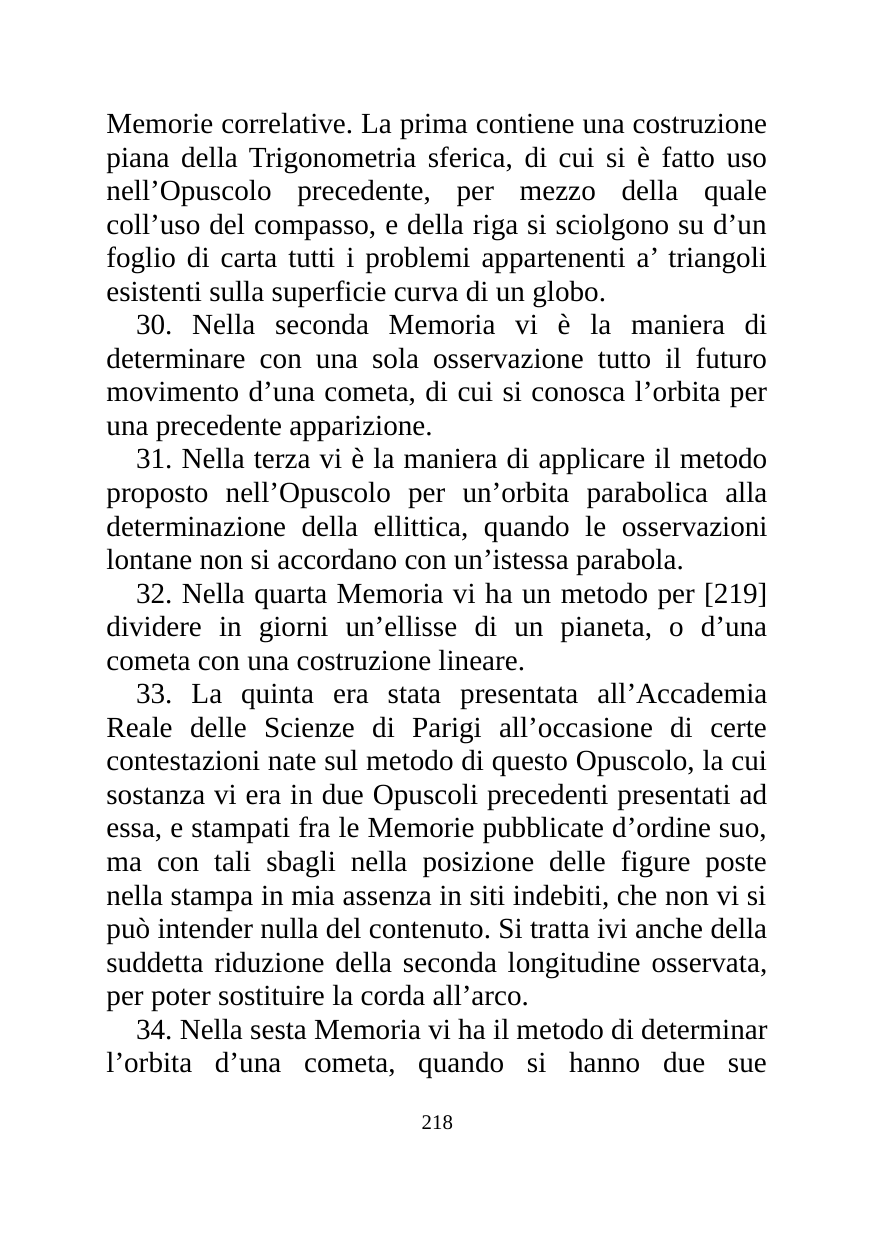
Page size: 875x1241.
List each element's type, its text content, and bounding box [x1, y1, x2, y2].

text 32. Nella quarta Memoria vi ha un metodo per [219] dividere in giorni un’ellisse di un pianeta, o d’una cometa con una costruzione lineare. [106, 576, 768, 676]
text 30. Nella seconda Memoria vi è la maniera di determinare con una sola osservazione tutto il futuro movimento d’una cometa, di cui si conosca l’orbita per una precedente apparizione. [106, 307, 768, 442]
text 31. Nella terza vi è la maniera di applicare il metodo proposto nell’Opuscolo per un’orbita parabolica alla determinazione della ellittica, quando le osservazioni lontane non si accordano con un’istessa parabola. [106, 442, 768, 576]
text Memorie correlative. La prima contiene una costruzione piana della Trigonometria sferica, di cui si è fatto uso nell’Opuscolo precedente, per mezzo della quale coll’uso del compasso, e della riga si sciolgono su d’un foglio di carta tutti i problemi appartenenti a’ triangoli esistenti sulla superficie curva di un globo. [106, 106, 768, 307]
text 34. Nella sesta Memoria vi ha il metodo di determinar l’orbita d’una cometa, quando si hanno due sue [106, 1012, 768, 1079]
text 33. La quinta era stata presentata all’Accademia Reale delle Scienze di Parigi all’occasione di certe contestazioni nate sul metodo di questo Opuscolo, la cui sostanza vi era in due Opuscoli precedenti presentati ad essa, e stampati fra le Memorie pubblicate d’ordine suo, ma con tali sbagli nella posizione delle figure poste nella stampa in mia assenza in siti indebiti, che non vi si può intender nulla del contenuto. Si tratta ivi anche della suddetta riduzione della seconda longitudine osservata, per poter sostituire la corda all’arco. [106, 676, 768, 1012]
